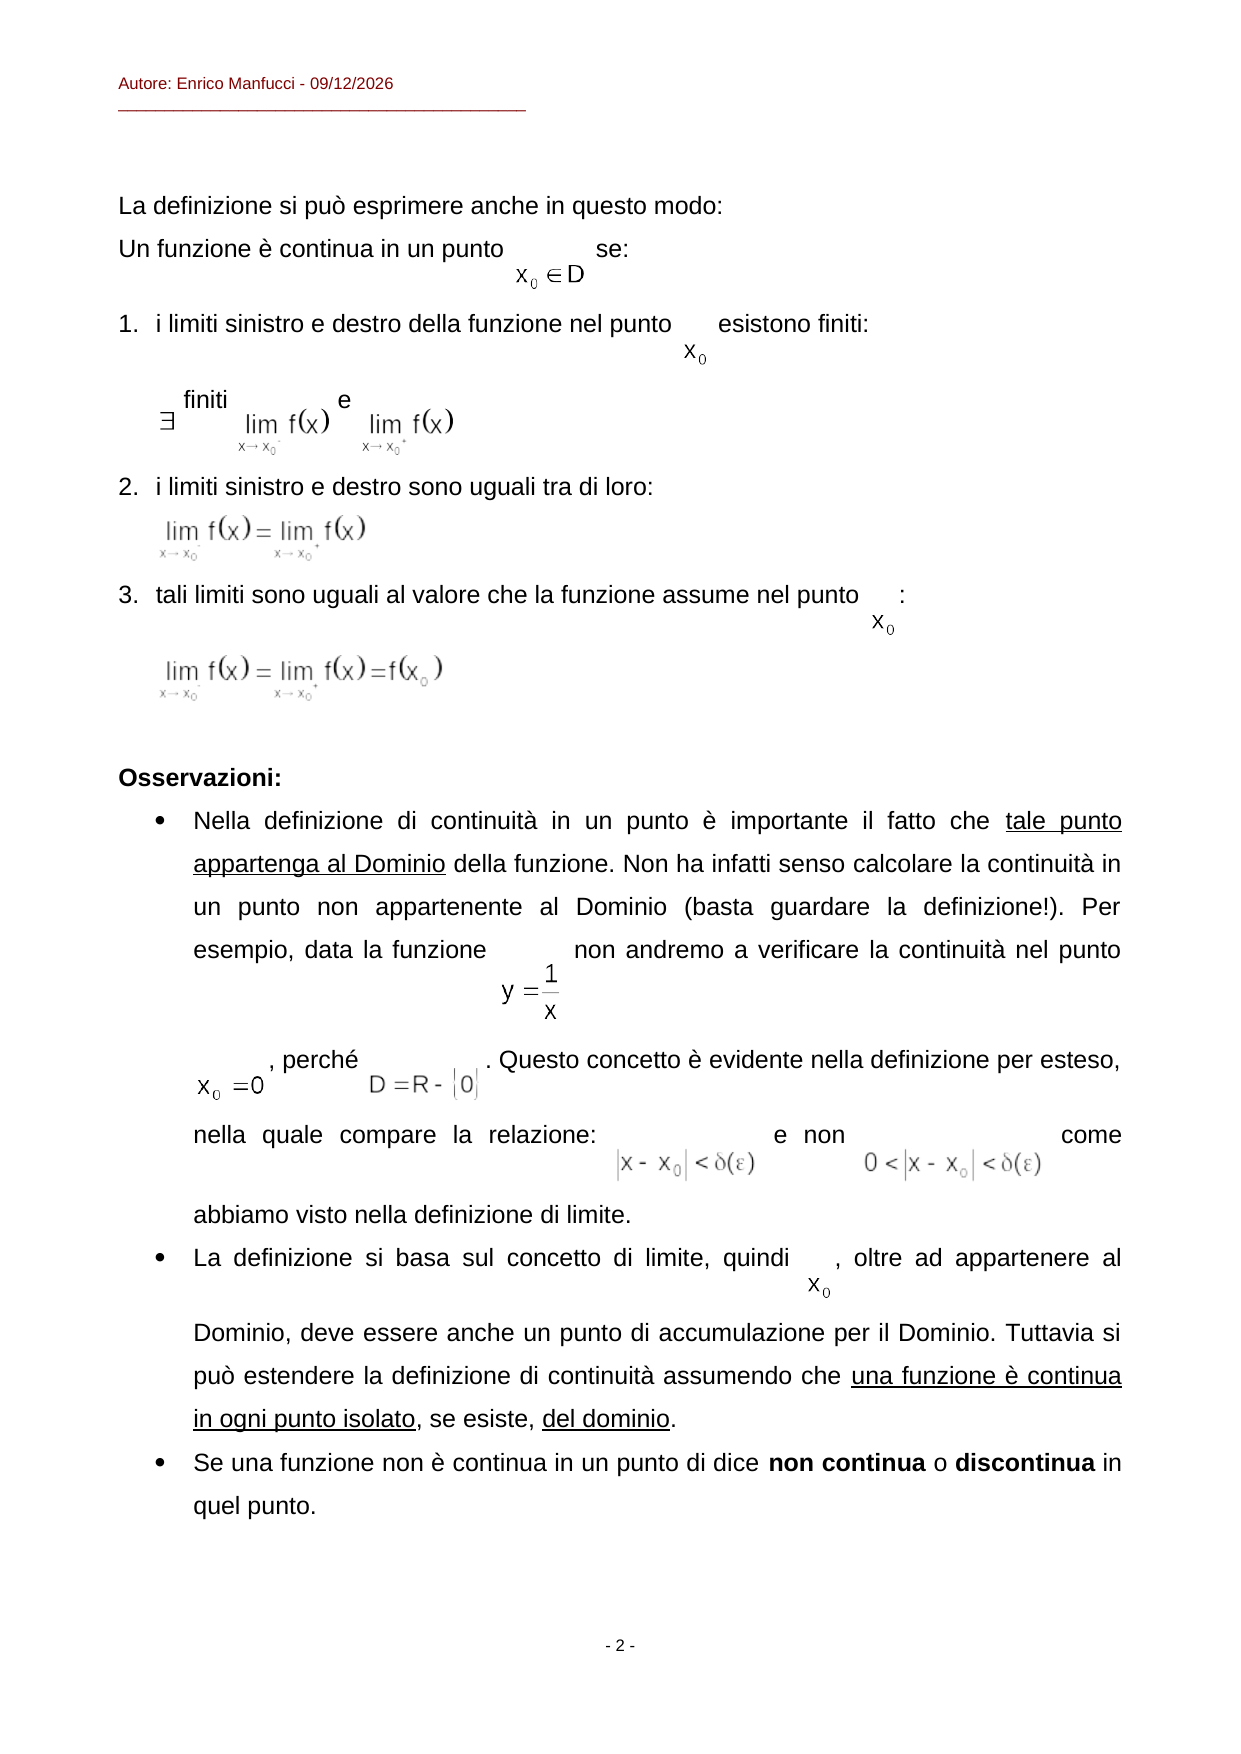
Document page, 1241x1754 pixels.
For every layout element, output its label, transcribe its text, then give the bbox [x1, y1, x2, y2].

list i limiti sinistro e destro della funzione nel punto esistono finiti: [118, 309, 1122, 370]
list La definizione si basa sul concetto di limite, quindi , oltre ad appartenere al Dominio, deve essere anche un punto di accumulazione per il Dominio. Tuttavia si può estendere la definizione di continuità assumendo che una funzione è continua in ogni punto isolato, se esiste, del dominio. [156, 1243, 1122, 1433]
list i limiti sinistro e destro sono uguali tra di loro: [118, 472, 1122, 501]
text La definizione si può esprimere anche in questo modo: [118, 191, 1122, 219]
list tali limiti sono uguali al valore che la funzione assume nel punto : [118, 580, 1122, 641]
text Un funzione è continua in un punto se: [118, 234, 1122, 295]
text finiti e [118, 384, 1122, 458]
text Osservazioni: [118, 763, 1122, 791]
list Nella definizione di continuità in un punto è importante il fatto che tale punto appartenga al Dominio della funzione. Non ha infatti senso calcolare la continuità in un punto non appartenente al Dominio (basta guardare la definizione!). Per esempio, data la funzione non andremo a verificare la continuità nel punto , perché . Questo concetto è evidente nella definizione per esteso, nella quale compare la relazione: e non come abbiamo visto nella definizione di limite. [156, 806, 1122, 1228]
list Se una funzione non è continua in un punto di dice non continua o discontinua in quel punto. [156, 1447, 1122, 1519]
